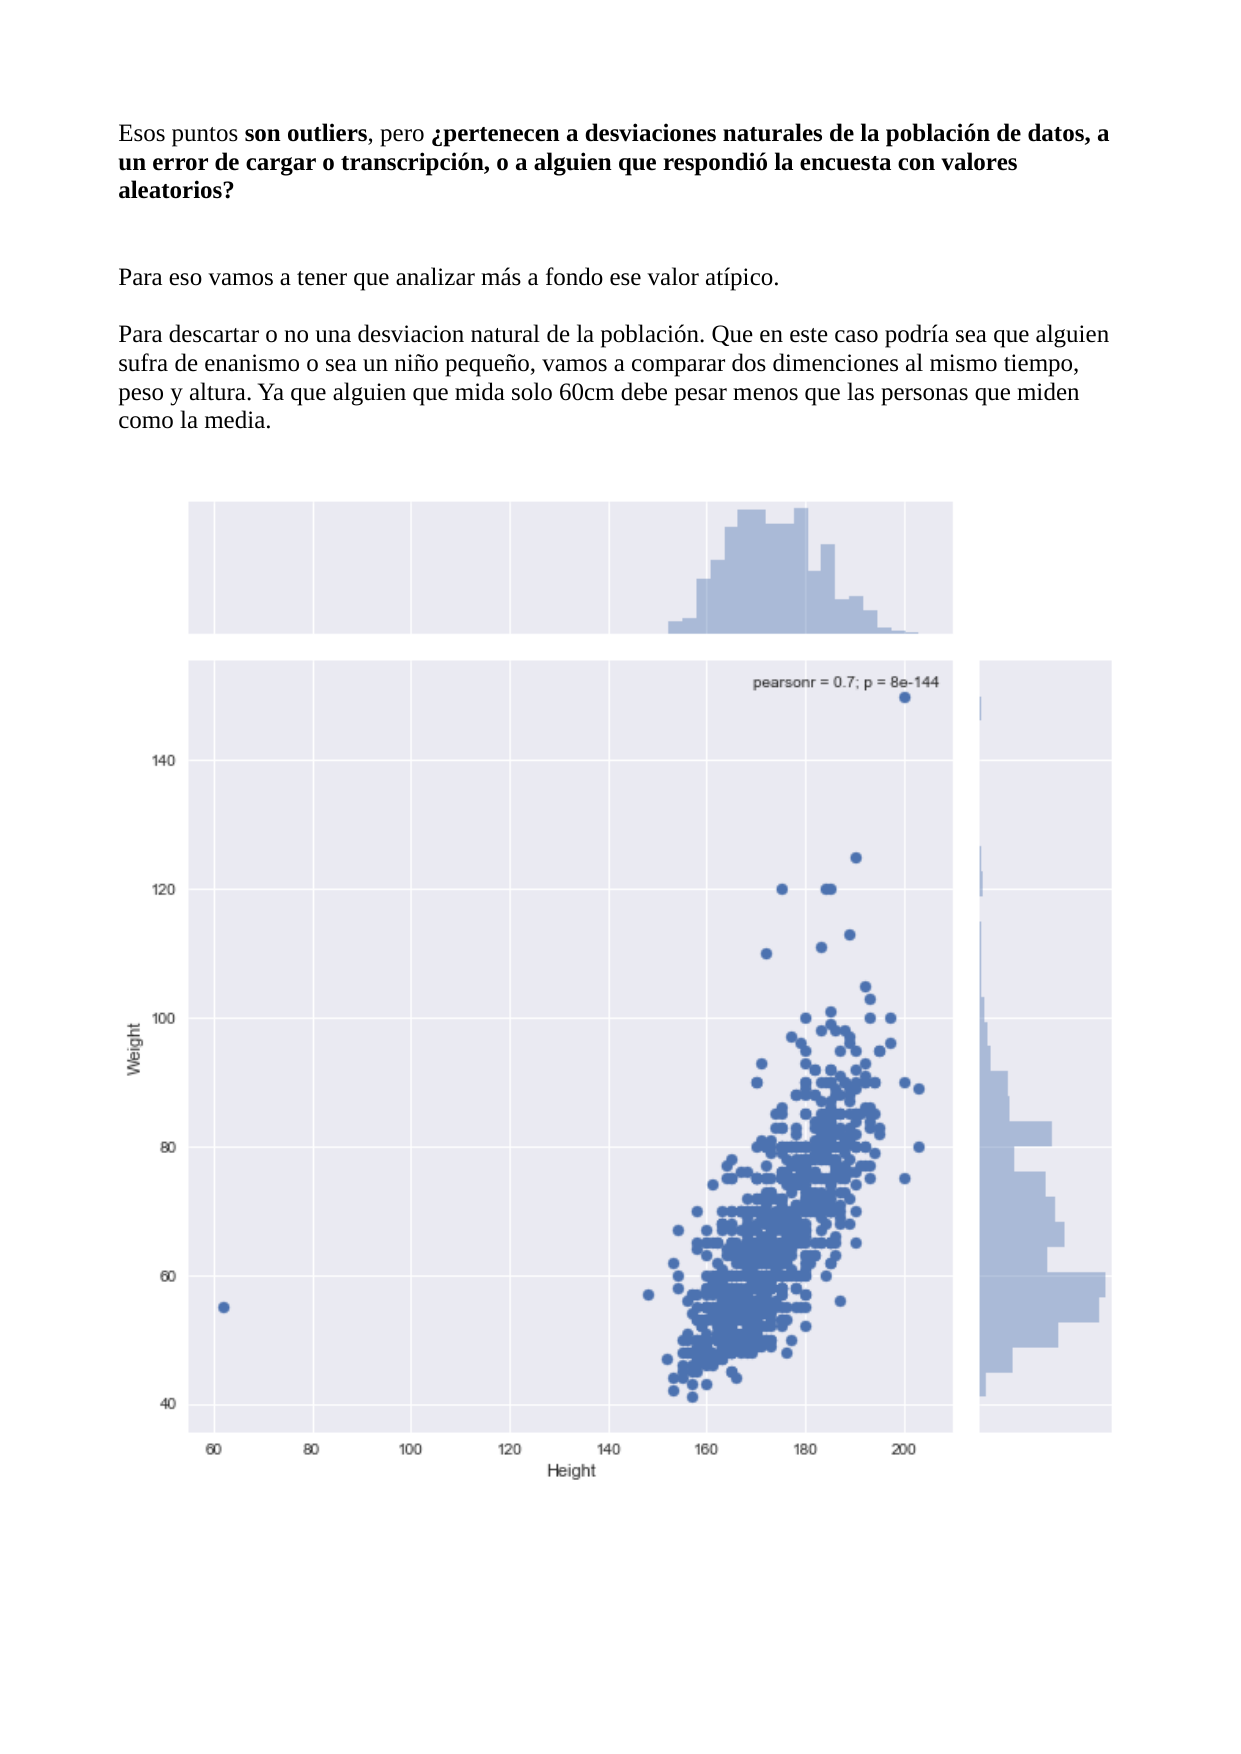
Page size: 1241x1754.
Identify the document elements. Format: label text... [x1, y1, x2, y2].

text Esos puntos son outliers, pero ¿pertenecen a desviaciones naturales de la población de datos, a un error de cargar o transcripción, o a alguien que respondió la encuesta con valores aleatorios? [118, 118, 1122, 204]
text Para descartar o no una desviacion natural de la población. Que en este caso podría sea que alguien sufra de enanismo o sea un niño pequeño, vamos a comparar dos dimenciones al mismo tiempo, peso y altura. Ya que alguien que mida solo 60cm debe pesar menos que las personas que miden como la media. [118, 319, 1122, 434]
picture [118, 491, 1123, 1491]
text Para eso vamos a tener que analizar más a fondo ese valor atípico. [118, 262, 1122, 291]
